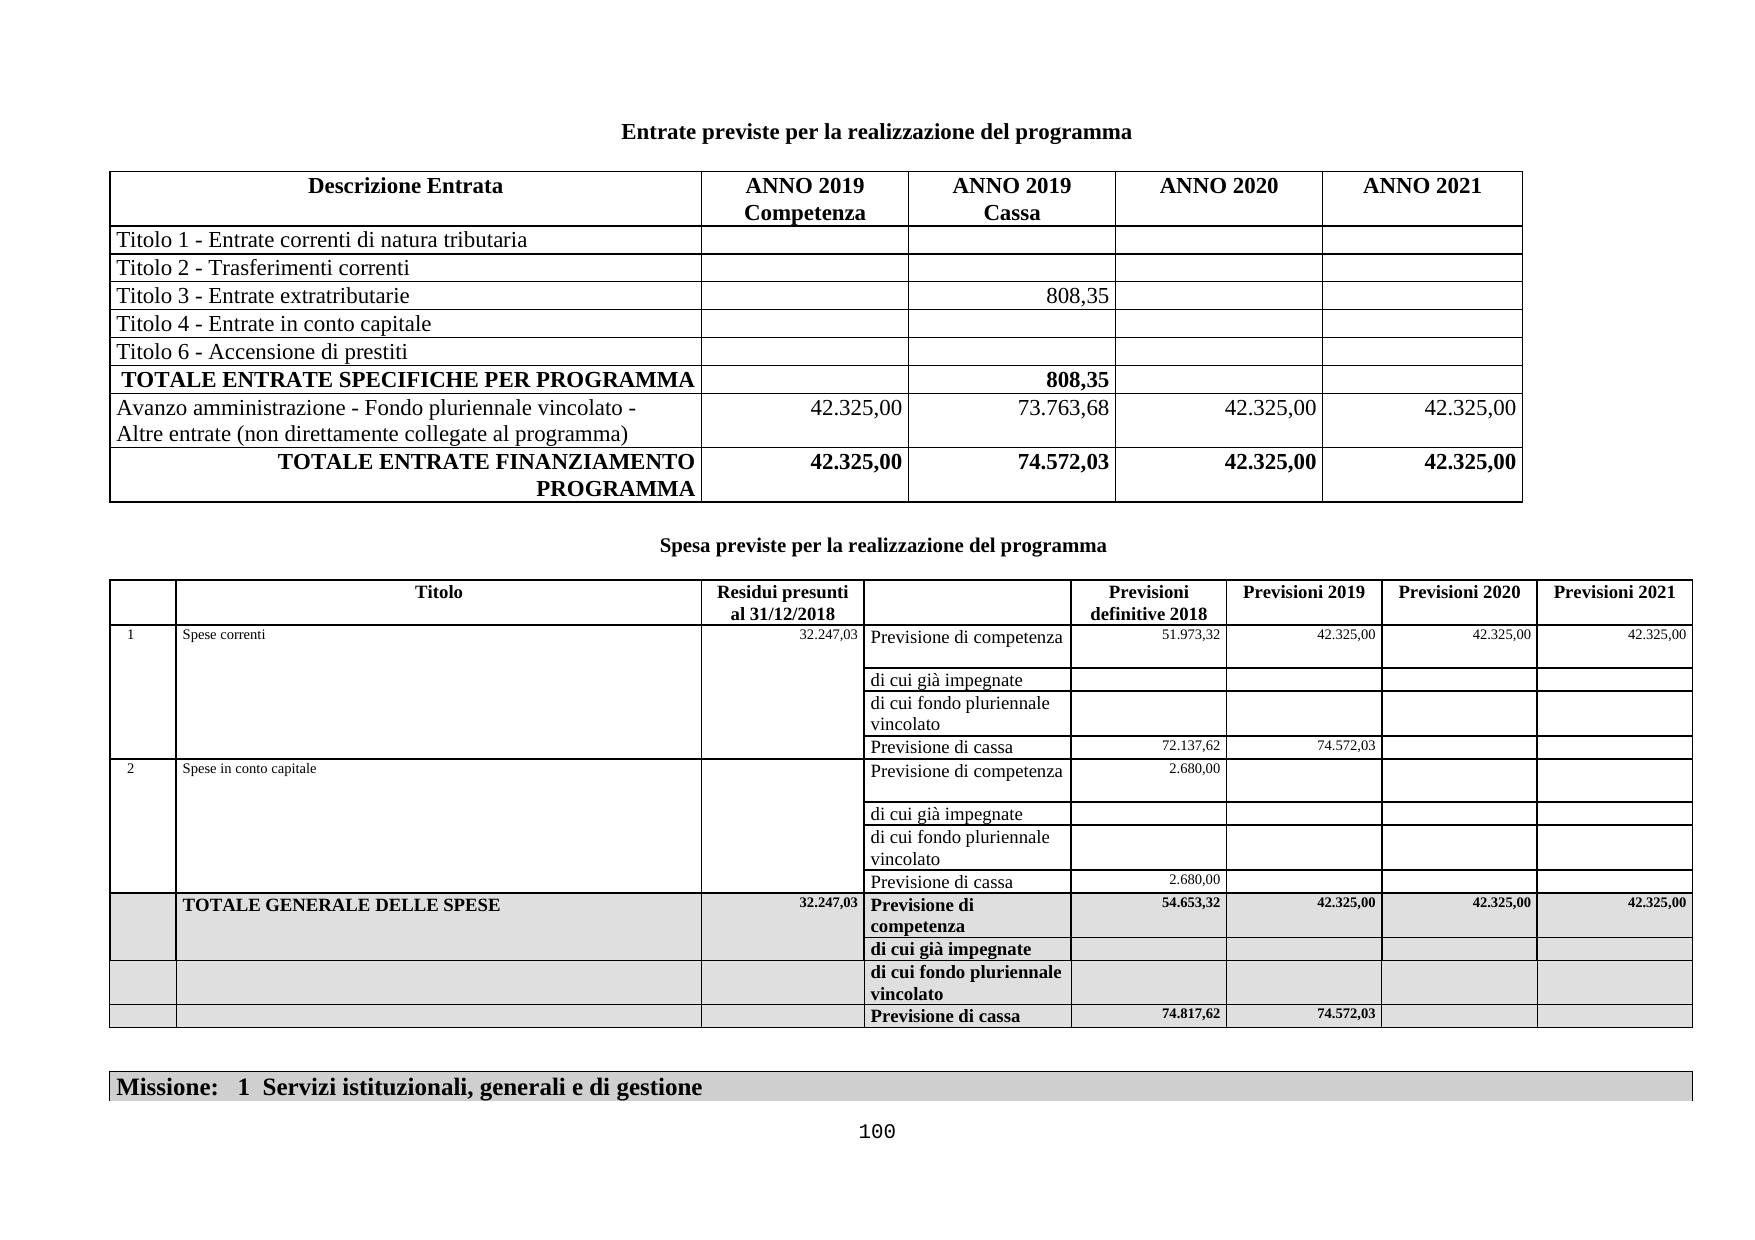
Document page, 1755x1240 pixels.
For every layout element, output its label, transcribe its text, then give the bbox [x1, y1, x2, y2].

table_cell [177, 937, 701, 960]
table_cell 74.572,03 [909, 448, 1115, 501]
table_cell 808,35 [909, 366, 1115, 392]
table_header ANNO 2019 Cassa [909, 172, 1115, 225]
table_cell [702, 282, 908, 309]
table_cell [110, 961, 176, 1004]
table_cell 2.680,00 [1072, 871, 1226, 892]
table_cell 2 [111, 760, 175, 801]
table_header Missione: 1 Servizi istituzionali, generali e di gestione [110, 1072, 1692, 1101]
table_cell [1538, 760, 1692, 801]
table_cell [1072, 669, 1226, 690]
table_cell 42.325,00 [702, 394, 908, 447]
table_cell [702, 801, 863, 824]
table_cell [1116, 366, 1322, 392]
table_cell [702, 310, 908, 337]
table_cell Titolo 3 - Entrate extratributarie [111, 282, 701, 309]
table_cell [702, 937, 863, 960]
table_cell [1227, 871, 1381, 892]
table_cell 42.325,00 [1227, 626, 1381, 667]
text Entrate previste per la realizzazione del programma [59, 118, 1695, 144]
table_cell [1116, 227, 1322, 253]
table_cell TOTALE ENTRATE SPECIFICHE PER PROGRAMMA [111, 366, 701, 392]
table_cell [1227, 826, 1381, 869]
table_cell di cui fondo pluriennale vincolato [865, 961, 1071, 1004]
table_cell 74.817,62 [1072, 1005, 1226, 1027]
table_header Previsioni definitive 2018 [1072, 581, 1226, 624]
table_cell [111, 894, 175, 937]
table_cell di cui fondo pluriennale vincolato [865, 826, 1070, 869]
table_cell di cui fondo pluriennale vincolato [865, 692, 1070, 735]
table_header Previsioni 2020 [1383, 581, 1536, 624]
table_cell 32.247,03 [702, 894, 863, 937]
table_cell [1227, 938, 1381, 960]
table_cell [177, 824, 701, 869]
table_cell [1383, 826, 1536, 869]
table_header [865, 581, 1070, 624]
table_cell 54.653,32 [1072, 894, 1226, 937]
table_header Residui presunti al 31/12/2018 [702, 581, 863, 624]
table_cell [1227, 803, 1381, 824]
table_cell [909, 310, 1115, 337]
table_header Previsioni 2019 [1227, 581, 1381, 624]
table_cell [1072, 692, 1226, 735]
table_cell [1116, 255, 1322, 281]
table_cell [702, 824, 863, 869]
table_cell [177, 667, 701, 690]
table_cell 73.763,68 [909, 394, 1115, 447]
table_cell Titolo 2 - Trasferimenti correnti [111, 255, 701, 281]
table_cell [177, 1005, 701, 1027]
table_cell [177, 869, 701, 892]
table_cell [1538, 737, 1692, 758]
table_header [111, 581, 175, 624]
table_cell [1538, 1005, 1692, 1027]
table_header Descrizione Entrata [111, 172, 701, 225]
table_cell 42.325,00 [1323, 394, 1522, 447]
table_cell 42.325,00 [702, 448, 908, 501]
table_cell [702, 961, 864, 1004]
table_cell [1538, 692, 1692, 735]
table_cell [1116, 338, 1322, 364]
table_cell 32.247,03 [702, 626, 863, 667]
table_cell [702, 735, 863, 758]
table_cell [909, 255, 1115, 281]
table_cell 74.572,03 [1227, 1005, 1381, 1027]
table_cell 42.325,00 [1116, 394, 1322, 447]
table_cell Previsione di cassa [865, 871, 1070, 892]
table_cell [1538, 871, 1692, 892]
text Spesa previste per la realizzazione del programma [59, 529, 1695, 558]
table_cell [1383, 803, 1536, 824]
table_cell [1538, 938, 1692, 960]
table_cell [909, 338, 1115, 364]
table_cell [1227, 760, 1381, 801]
table_cell [1072, 826, 1226, 869]
table_cell [1538, 803, 1692, 824]
table_cell 72.137,62 [1072, 737, 1226, 758]
table_cell [1323, 227, 1522, 253]
table_cell [1538, 826, 1692, 869]
table_cell [702, 760, 863, 801]
table_header ANNO 2021 [1323, 172, 1522, 225]
table_cell Previsione di cassa [865, 1005, 1071, 1027]
table_cell 51.973,32 [1072, 626, 1226, 667]
table_cell [1227, 961, 1381, 1004]
table_cell [1072, 961, 1226, 1004]
table_cell [1383, 737, 1536, 758]
table_cell [177, 961, 701, 1004]
table_cell [111, 824, 175, 869]
table_cell 2.680,00 [1072, 760, 1226, 801]
table_cell [111, 937, 175, 960]
table_cell Titolo 1 - Entrate correnti di natura tributaria [111, 227, 701, 253]
table_cell Previsione di competenza [865, 760, 1070, 801]
table_header Titolo [177, 581, 701, 624]
table_header ANNO 2019 Competenza [702, 172, 908, 225]
table_cell Previsione di competenza [865, 626, 1070, 667]
table_cell 808,35 [909, 282, 1115, 309]
table_cell [1538, 669, 1692, 690]
table_cell 42.325,00 [1538, 894, 1692, 937]
table_cell TOTALE ENTRATE FINANZIAMENTO PROGRAMMA [111, 448, 701, 501]
table_cell 42.325,00 [1383, 626, 1536, 667]
table_cell Titolo 6 - Accensione di prestiti [111, 338, 701, 364]
table_cell [702, 667, 863, 690]
table_cell [111, 869, 175, 892]
table_cell [1382, 1005, 1537, 1027]
table_cell Spese in conto capitale [177, 760, 701, 801]
table_cell [1072, 938, 1226, 960]
table_cell [702, 869, 863, 892]
table_cell [111, 667, 175, 690]
table_cell 42.325,00 [1116, 448, 1322, 501]
table_cell 42.325,00 [1383, 894, 1536, 937]
table_cell [702, 227, 908, 253]
table_cell [177, 801, 701, 824]
table_cell [177, 735, 701, 758]
table_cell [702, 255, 908, 281]
table_cell [111, 735, 175, 758]
table_cell [702, 338, 908, 364]
table_cell [110, 1005, 176, 1027]
table_cell di cui già impegnate [865, 938, 1070, 960]
table_cell [111, 690, 175, 735]
table_cell [702, 1005, 864, 1027]
table_header ANNO 2020 [1116, 172, 1322, 225]
table_cell [1383, 669, 1536, 690]
table_cell TOTALE GENERALE DELLE SPESE [177, 894, 701, 937]
table_cell 42.325,00 [1323, 448, 1522, 501]
table_cell 42.325,00 [1538, 626, 1692, 667]
table_header Previsioni 2021 [1538, 581, 1692, 624]
table_cell [1323, 338, 1522, 364]
table_cell 1 [111, 626, 175, 667]
table_cell [1072, 803, 1226, 824]
table_cell [1116, 282, 1322, 309]
table_cell [1383, 692, 1536, 735]
table_cell [702, 690, 863, 735]
table_cell [111, 801, 175, 824]
table_cell di cui già impegnate [865, 803, 1070, 824]
table_cell [1382, 961, 1537, 1004]
table_cell [1116, 310, 1322, 337]
table_cell [1383, 760, 1536, 801]
table_cell Avanzo amministrazione - Fondo pluriennale vincolato - Altre entrate (non direttamente collegate al programma) [111, 394, 701, 447]
table_cell [1323, 255, 1522, 281]
table_cell [1323, 310, 1522, 337]
table_cell 74.572,03 [1227, 737, 1381, 758]
table_cell [1538, 961, 1692, 1004]
table_cell [1383, 938, 1536, 960]
table_cell [177, 690, 701, 735]
table_cell [1323, 366, 1522, 392]
table_cell Previsione di competenza [865, 894, 1070, 937]
table_cell di cui già impegnate [865, 669, 1070, 690]
table_cell [1227, 669, 1381, 690]
table_cell 42.325,00 [1227, 894, 1381, 937]
table_cell Previsione di cassa [865, 737, 1070, 758]
table_cell [909, 227, 1115, 253]
table_cell [702, 366, 908, 392]
table_cell [1227, 692, 1381, 735]
table_cell Spese correnti [177, 626, 701, 667]
table_cell [1383, 871, 1536, 892]
table_cell Titolo 4 - Entrate in conto capitale [111, 310, 701, 337]
table_cell [1323, 282, 1522, 309]
